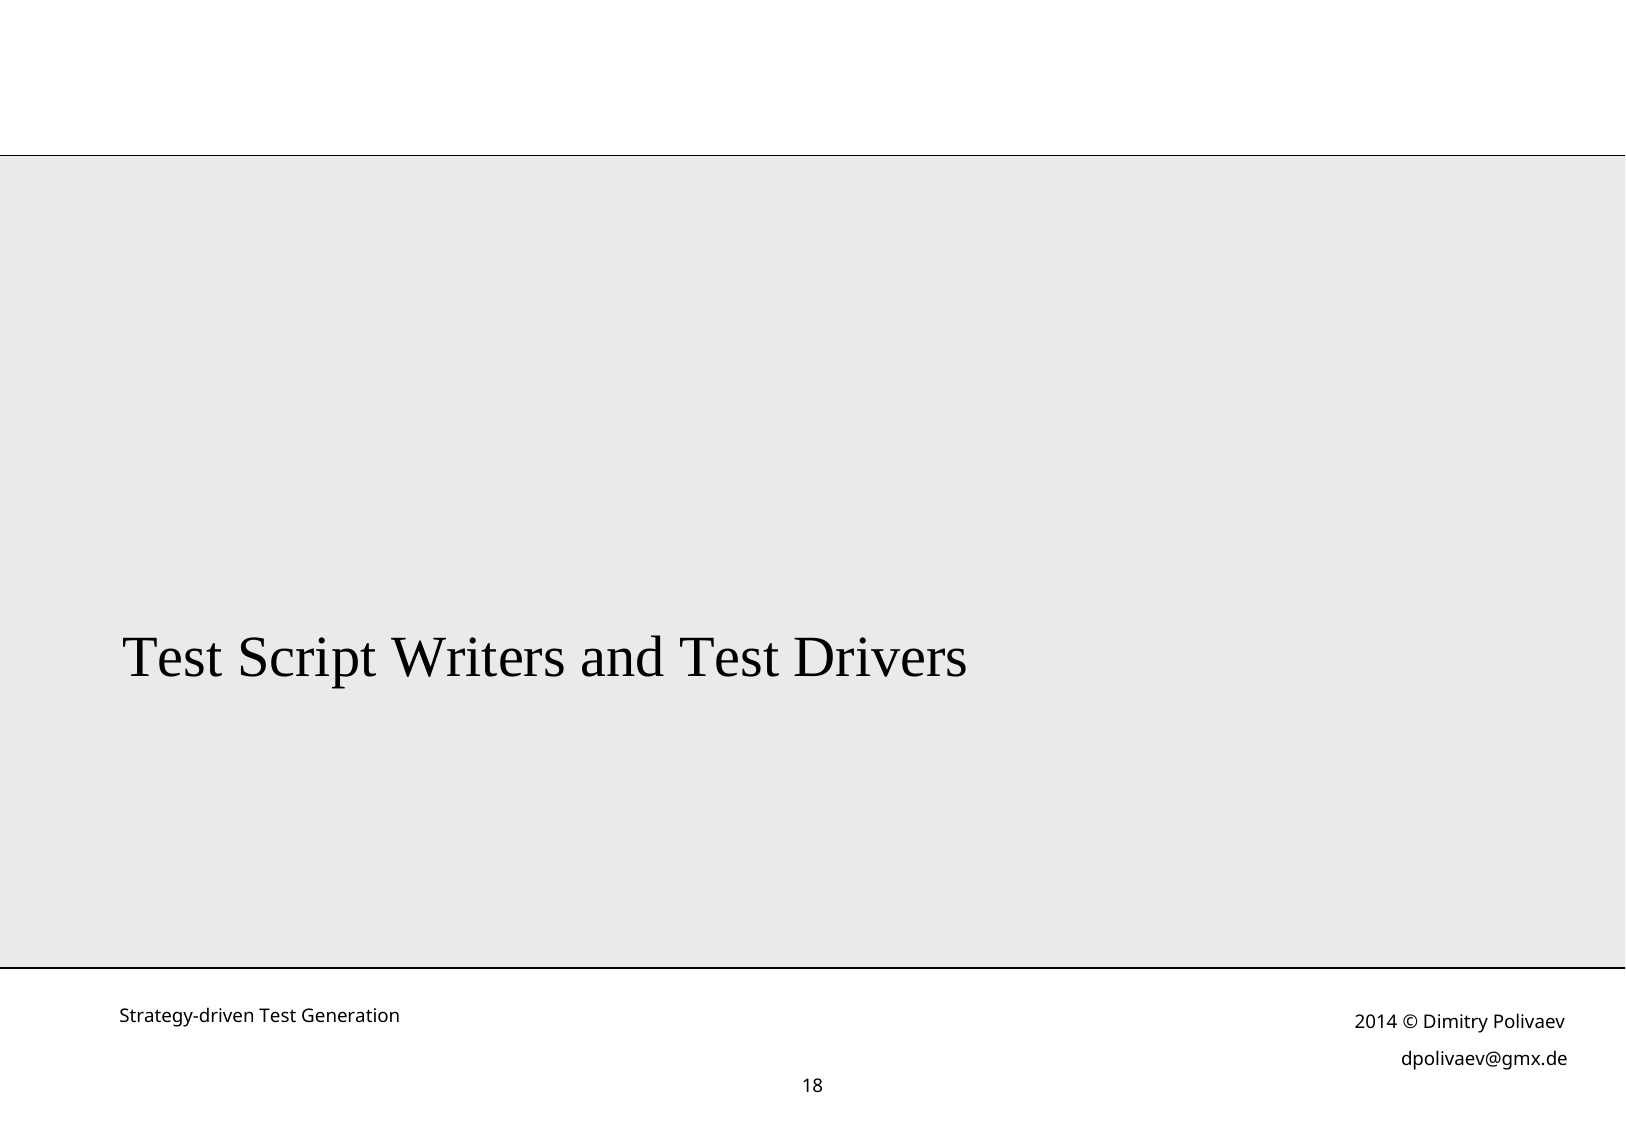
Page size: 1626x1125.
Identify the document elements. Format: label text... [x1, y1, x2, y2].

title Test Script Writers and Test Drivers [122, 613, 1501, 688]
